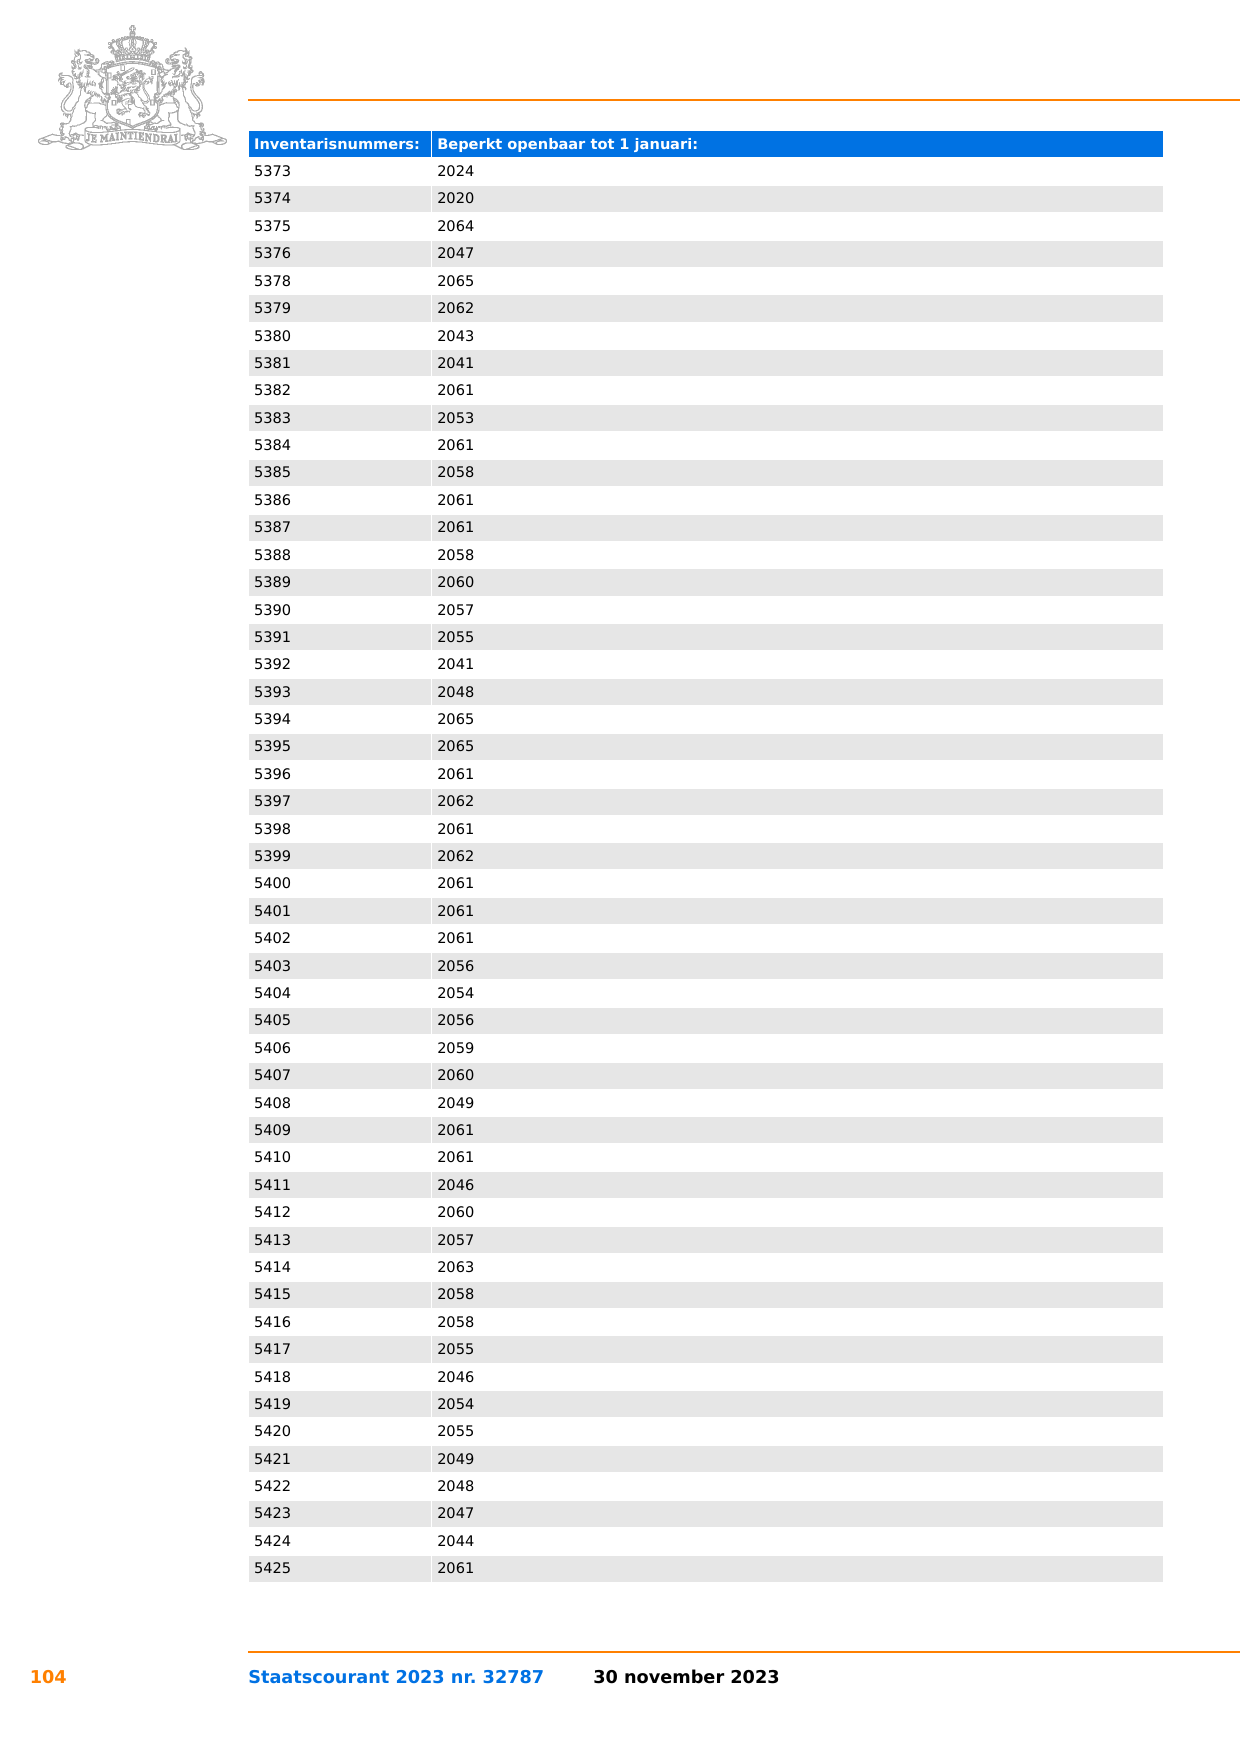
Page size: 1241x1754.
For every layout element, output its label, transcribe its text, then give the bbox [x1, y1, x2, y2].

table_cell 2061 [432, 1117, 1163, 1143]
picture [38, 25, 227, 150]
table_cell 2055 [432, 624, 1163, 650]
table_cell 5416 [249, 1309, 431, 1335]
table_cell 2055 [432, 1336, 1163, 1363]
table_cell 2043 [432, 323, 1163, 349]
table_cell 5392 [249, 651, 431, 678]
table_cell 2061 [432, 816, 1163, 842]
table_cell 5391 [249, 624, 431, 650]
table_cell 2065 [432, 268, 1163, 294]
table_cell 2062 [432, 789, 1163, 815]
table_cell 5417 [249, 1336, 431, 1363]
table_cell 5373 [249, 158, 431, 185]
table_cell 5419 [249, 1391, 431, 1417]
table_cell 2065 [432, 734, 1163, 760]
table_cell 5420 [249, 1419, 431, 1445]
table_cell 2056 [432, 1008, 1163, 1034]
table_cell 2058 [432, 542, 1163, 568]
table_cell 5410 [249, 1145, 431, 1171]
table_cell 5375 [249, 213, 431, 239]
table_cell 5393 [249, 679, 431, 705]
table_cell 5378 [249, 268, 431, 294]
table_cell 5396 [249, 761, 431, 787]
table_cell 5374 [249, 186, 431, 212]
table_cell 2061 [432, 432, 1163, 459]
table_cell 5405 [249, 1008, 431, 1034]
table_cell 2061 [432, 1145, 1163, 1171]
table_cell 2046 [432, 1364, 1163, 1390]
table_cell 2058 [432, 460, 1163, 486]
table_cell 5401 [249, 898, 431, 924]
table_cell 2061 [432, 761, 1163, 787]
table_cell 5402 [249, 925, 431, 952]
table_cell 2062 [432, 295, 1163, 322]
table_cell 5387 [249, 515, 431, 541]
table_cell 2060 [432, 1063, 1163, 1089]
table_cell 5403 [249, 953, 431, 979]
table_cell 2063 [432, 1254, 1163, 1281]
table_cell 2041 [432, 350, 1163, 376]
table_cell 5407 [249, 1063, 431, 1089]
table_cell 5418 [249, 1364, 431, 1390]
table_cell 2061 [432, 871, 1163, 897]
table_cell 5383 [249, 405, 431, 431]
table_cell 2048 [432, 1473, 1163, 1500]
table_cell 2048 [432, 679, 1163, 705]
table_cell 5414 [249, 1254, 431, 1281]
table_cell 5379 [249, 295, 431, 322]
table_cell 2058 [432, 1309, 1163, 1335]
table_cell 5423 [249, 1501, 431, 1527]
table_cell 2041 [432, 651, 1163, 678]
table_cell 2047 [432, 241, 1163, 267]
table_cell 2060 [432, 569, 1163, 596]
table_cell 5388 [249, 542, 431, 568]
table_cell 2053 [432, 405, 1163, 431]
table_cell 5413 [249, 1227, 431, 1253]
table_cell 5386 [249, 487, 431, 513]
table_cell 5399 [249, 843, 431, 869]
table_cell 2044 [432, 1528, 1163, 1554]
table_cell 2061 [432, 898, 1163, 924]
table_cell 2055 [432, 1419, 1163, 1445]
table_cell 5400 [249, 871, 431, 897]
table_cell 2061 [432, 1556, 1163, 1582]
table_header Inventarisnummers: [249, 131, 431, 157]
table_cell 2020 [432, 186, 1163, 212]
table_cell 2065 [432, 706, 1163, 733]
table_cell 2024 [432, 158, 1163, 185]
table_cell 2056 [432, 953, 1163, 979]
table_cell 5389 [249, 569, 431, 596]
table_cell 2049 [432, 1446, 1163, 1472]
table_cell 5385 [249, 460, 431, 486]
table_cell 5394 [249, 706, 431, 733]
table_cell 2049 [432, 1090, 1163, 1116]
table_cell 5425 [249, 1556, 431, 1582]
table_cell 5381 [249, 350, 431, 376]
table_cell 2054 [432, 980, 1163, 1007]
table_cell 5411 [249, 1172, 431, 1198]
table_cell 2061 [432, 487, 1163, 513]
table_cell 5382 [249, 378, 431, 404]
table_cell 5380 [249, 323, 431, 349]
table_cell 2054 [432, 1391, 1163, 1417]
table_cell 5390 [249, 597, 431, 623]
table_cell 5384 [249, 432, 431, 459]
table_cell 5397 [249, 789, 431, 815]
table_cell 5398 [249, 816, 431, 842]
table_cell 2064 [432, 213, 1163, 239]
table_cell 5406 [249, 1035, 431, 1061]
table_cell 5421 [249, 1446, 431, 1472]
table_cell 5395 [249, 734, 431, 760]
table_cell 2057 [432, 597, 1163, 623]
table_cell 5415 [249, 1282, 431, 1308]
table_cell 2060 [432, 1199, 1163, 1226]
table_cell 5408 [249, 1090, 431, 1116]
table_cell 2061 [432, 515, 1163, 541]
table_cell 2046 [432, 1172, 1163, 1198]
table_cell 2061 [432, 378, 1163, 404]
table_cell 5424 [249, 1528, 431, 1554]
table_header Beperkt openbaar tot 1 januari: [432, 131, 1163, 157]
table_cell 2062 [432, 843, 1163, 869]
table_cell 5376 [249, 241, 431, 267]
table_cell 2059 [432, 1035, 1163, 1061]
table_cell 2058 [432, 1282, 1163, 1308]
table_cell 5422 [249, 1473, 431, 1500]
table_cell 5409 [249, 1117, 431, 1143]
table_cell 2061 [432, 925, 1163, 952]
table_cell 5404 [249, 980, 431, 1007]
table_cell 5412 [249, 1199, 431, 1226]
table_cell 2047 [432, 1501, 1163, 1527]
table_cell 2057 [432, 1227, 1163, 1253]
